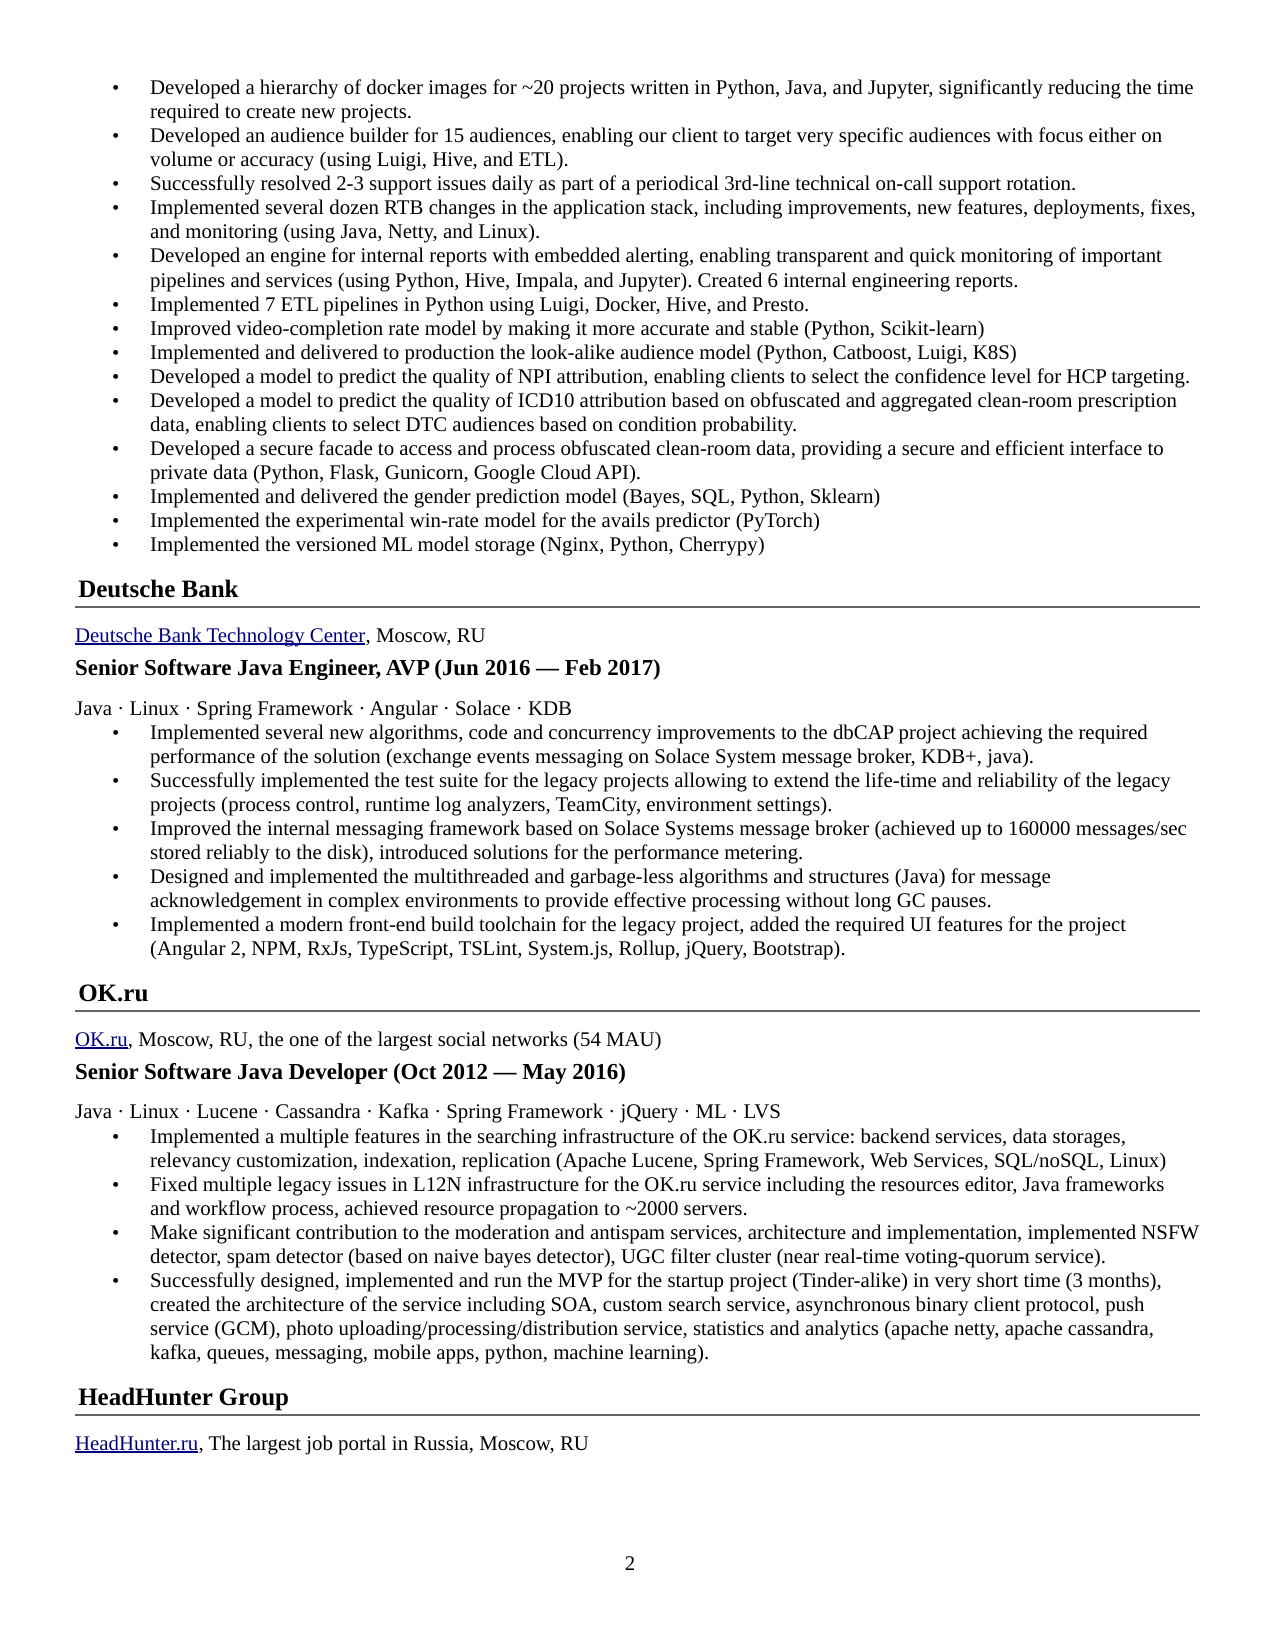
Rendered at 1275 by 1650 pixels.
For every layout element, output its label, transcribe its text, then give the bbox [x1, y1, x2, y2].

list Developed an engine for internal reports with embedded alerting, enabling transparent and quick monitoring of important pipelines and services (using Python, Hive, Impala, and Jupyter). Created 6 internal engineering reports. [112, 243, 1200, 292]
list Implemented several dozen RTB changes in the application stack, including improvements, new features, deployments, fixes, and monitoring (using Java, Netty, and Linux). [112, 195, 1200, 243]
list Implemented and delivered the gender prediction model (Bayes, SQL, Python, Sklearn) [112, 484, 1200, 508]
list Designed and implemented the multithreaded and garbage-less algorithms and structures (Java) for message acknowledgement in complex environments to provide effective processing without long GC pauses. [112, 864, 1200, 912]
list Improved video-completion rate model by making it more accurate and stable (Python, Scikit-learn) [112, 316, 1200, 340]
text OK.ru, Moscow, RU, the one of the largest social networks (54 MAU) [75, 1027, 1200, 1051]
list Implemented 7 ETL pipelines in Python using Luigi, Docker, Hive, and Presto. [112, 292, 1200, 316]
list Make significant contribution to the moderation and antispam services, architecture and implementation, implemented NSFW detector, spam detector (based on naive bayes detector), UGC filter cluster (near real-time voting-quorum service). [112, 1220, 1200, 1268]
list Successfully implemented the test suite for the legacy projects allowing to extend the life-time and reliability of the legacy projects (process control, runtime log analyzers, TeamCity, environment settings). [112, 768, 1200, 816]
subtitle Senior Software Java Developer (Oct 2012 — May 2016) [75, 1058, 1200, 1084]
list Developed a secure facade to access and process obfuscated clean-room data, providing a secure and efficient interface to private data (Python, Flask, Gunicorn, Google Cloud API). [112, 436, 1200, 484]
list Implemented a modern front-end build toolchain for the legacy project, added the required UI features for the project (Angular 2, NPM, RxJs, TypeScript, TSLint, System.js, Rollup, jQuery, Bootstrap). [112, 912, 1200, 960]
list Developed a model to predict the quality of ICD10 attribution based on obfuscated and aggregated clean-room prescription data, enabling clients to select DTC audiences based on condition probability. [112, 388, 1200, 436]
text Java · Linux · Lucene · Cassandra · Kafka · Spring Framework · jQuery · ML · LVS [75, 1099, 1200, 1123]
list Implemented the versioned ML model storage (Nginx, Python, Cherrypy) [112, 532, 1200, 556]
list Implemented several new algorithms, code and concurrency improvements to the dbCAP project achieving the required performance of the solution (exchange events messaging on Solace System message broker, KDB+, java). [112, 719, 1200, 768]
list Successfully resolved 2-3 support issues daily as part of a periodical 3rd-line technical on-call support rotation. [112, 171, 1200, 195]
list Developed an audience builder for 15 audiences, enabling our client to target very specific audiences with focus either on volume or accuracy (using Luigi, Hive, and ETL). [112, 123, 1200, 171]
list Developed a hierarchy of docker images for ~20 projects written in Python, Java, and Jupyter, significantly reducing the time required to create new projects. [112, 75, 1200, 123]
list Implemented a multiple features in the searching infrastructure of the OK.ru service: backend services, data storages, relevancy customization, indexation, replication (Apache Lucene, Spring Framework, Web Services, SQL/noSQL, Linux) [112, 1123, 1200, 1172]
list Developed a model to predict the quality of NPI attribution, enabling clients to select the confidence level for HCP targeting. [112, 364, 1200, 388]
text Java · Linux · Spring Framework · Angular · Solace · KDB [75, 696, 1200, 719]
list Implemented and delivered to production the look-alike audience model (Python, Catboost, Luigi, K8S) [112, 340, 1200, 364]
subtitle HeadHunter Group [75, 1379, 1200, 1414]
list Implemented the experimental win-rate model for the avails predictor (PyTorch) [112, 508, 1200, 532]
list Fixed multiple legacy issues in L12N infrastructure for the OK.ru service including the resources editor, Java frameworks and workflow process, achieved resource propagation to ~2000 servers. [112, 1172, 1200, 1220]
text HeadHunter.ru, The largest job portal in Russia, Moscow, RU [75, 1431, 1200, 1454]
list Improved the internal messaging framework based on Solace Systems message broker (achieved up to 160000 messages/sec stored reliably to the disk), introduced solutions for the performance metering. [112, 816, 1200, 864]
subtitle OK.ru [75, 975, 1200, 1010]
subtitle Senior Software Java Engineer, AVP (Jun 2016 — Feb 2017) [75, 654, 1200, 681]
subtitle Deutsche Bank [75, 571, 1200, 606]
list Successfully designed, implemented and run the MVP for the startup project (Tinder-alike) in very short time (3 months), created the architecture of the service including SOA, custom search service, asynchronous binary client protocol, push service (GCM), photo uploading/processing/distribution service, statistics and analytics (apache netty, apache cassandra, kafka, queues, messaging, mobile apps, python, machine learning). [112, 1268, 1200, 1364]
text Deutsche Bank Technology Center, Moscow, RU [75, 623, 1200, 647]
